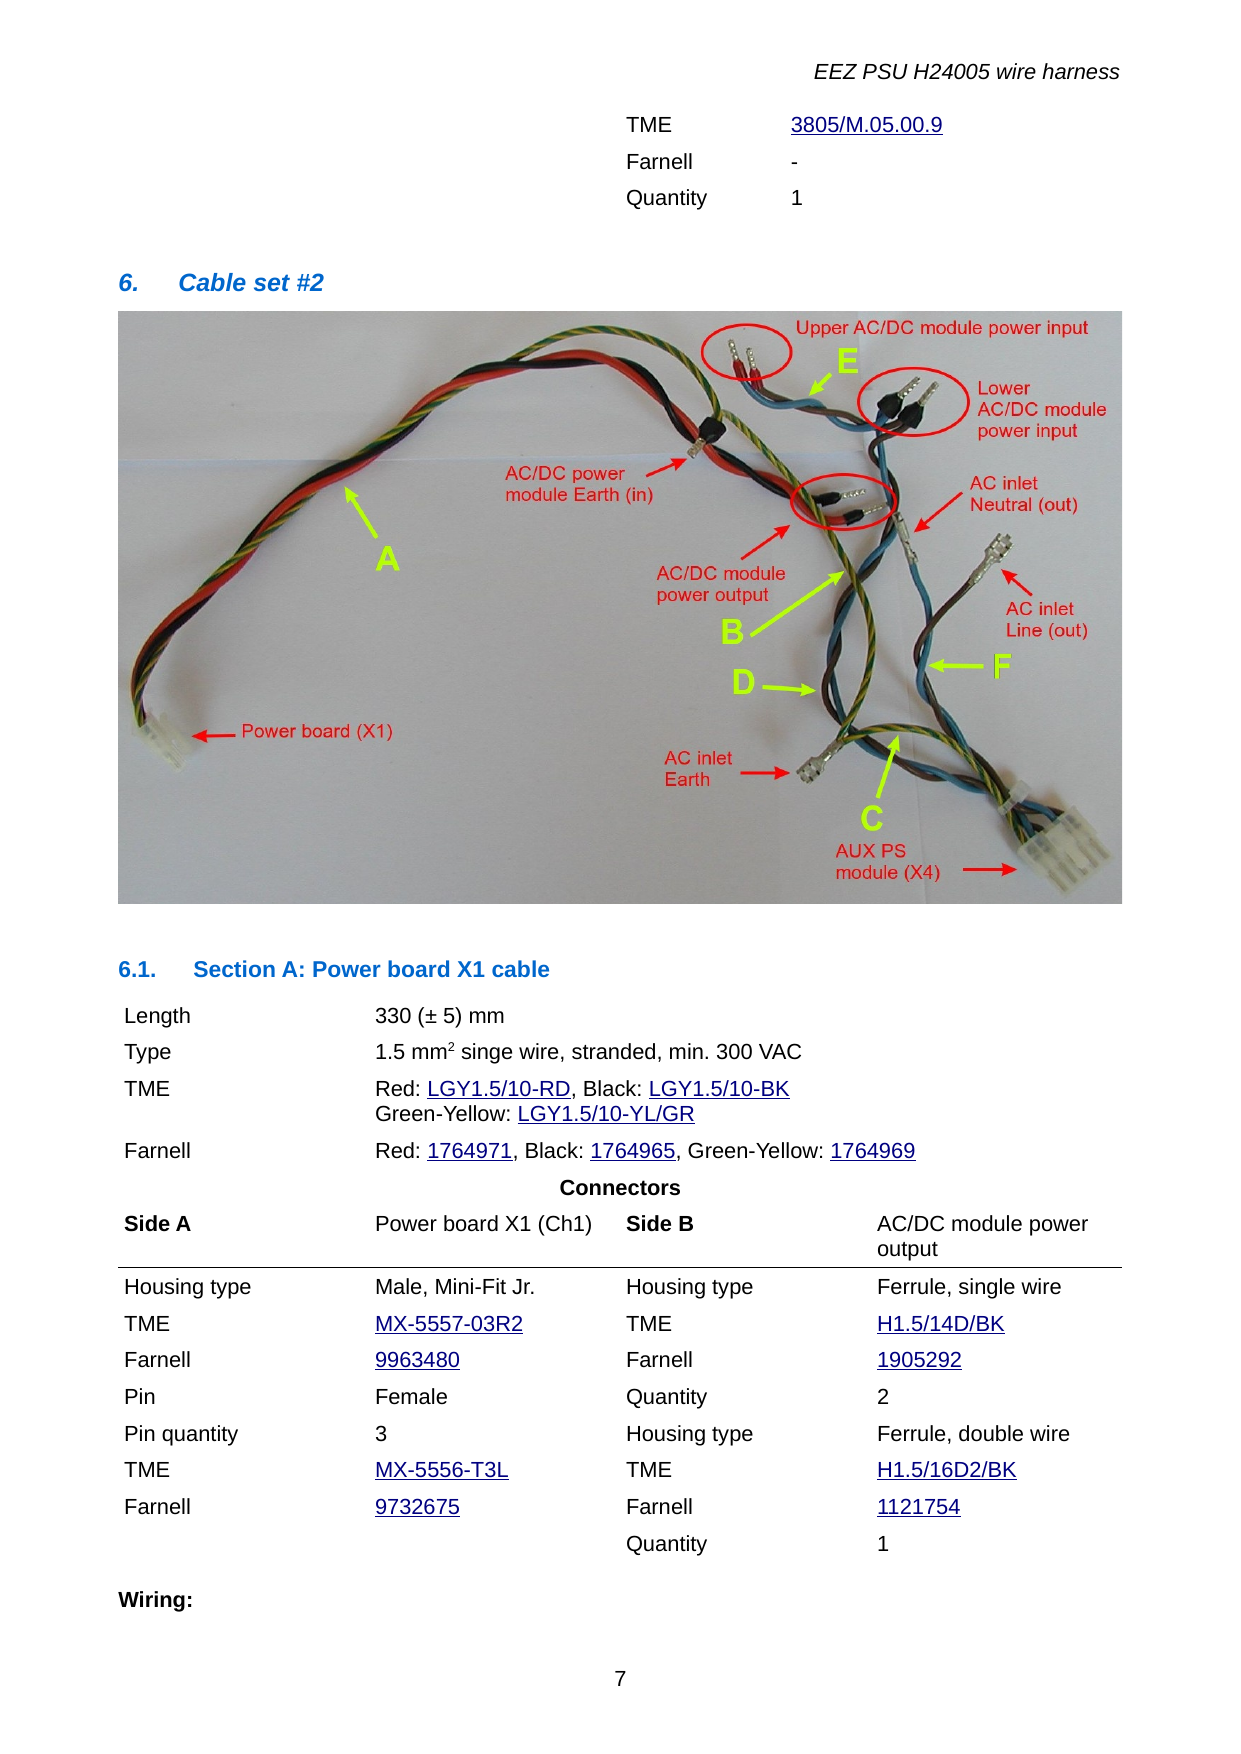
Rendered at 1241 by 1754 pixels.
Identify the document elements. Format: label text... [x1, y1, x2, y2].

table_cell [290, 143, 620, 179]
table_header [620, 997, 871, 1033]
table_cell AC/DC module power output [871, 1205, 1122, 1267]
table_cell 3 [369, 1415, 620, 1452]
table_cell TME [620, 1305, 871, 1342]
table_cell TME [620, 1452, 871, 1488]
table_cell [369, 1525, 620, 1562]
table_cell 2 [871, 1378, 1122, 1415]
table_cell Side B [620, 1205, 871, 1267]
table_cell [290, 106, 620, 143]
table_cell Power board X1 (Ch1) [369, 1205, 620, 1267]
table_cell 1 [785, 180, 1122, 216]
table_cell 1 [871, 1525, 1122, 1562]
table_cell Connectors [118, 1169, 1122, 1205]
table_cell TME [118, 1070, 369, 1132]
table_cell Farnell [620, 143, 785, 179]
table_cell Red: LGY1.5/10-RD, Black: LGY1.5/10-BK Green-Yellow: LGY1.5/10-YL/GR [369, 1070, 1122, 1132]
table_cell Housing type [118, 1268, 369, 1305]
table_cell Female [369, 1378, 620, 1415]
table_header [871, 997, 1122, 1033]
table_cell 3805/M.05.00.9 [785, 106, 1122, 143]
subtitle Cable set #2 [118, 268, 1122, 297]
table_cell [290, 180, 620, 216]
table_cell 9963480 [369, 1342, 620, 1378]
table_cell Farnell [620, 1342, 871, 1378]
table_cell H1.5/14D/BK [871, 1305, 1122, 1342]
table_cell Farnell [118, 1488, 369, 1525]
table_cell Farnell [620, 1488, 871, 1525]
table_cell H1.5/16D2/BK [871, 1452, 1122, 1488]
table_cell Farnell [118, 1132, 369, 1169]
table_cell [118, 180, 290, 216]
table_cell 1121754 [871, 1488, 1122, 1525]
table_cell Farnell [118, 1342, 369, 1378]
table_cell [118, 106, 290, 143]
table_header 330 (± 5) mm [369, 997, 620, 1033]
table_cell - [785, 143, 1122, 179]
table_header Length [118, 997, 369, 1033]
table_cell TME [118, 1452, 369, 1488]
table_cell MX-5556-T3L [369, 1452, 620, 1488]
table_cell Red: 1764971, Black: 1764965, Green-Yellow: 1764969 [369, 1132, 1122, 1169]
table_cell 1905292 [871, 1342, 1122, 1378]
table_cell Male, Mini-Fit Jr. [369, 1268, 620, 1305]
text Wiring: [118, 1587, 1122, 1612]
table_cell Quantity [620, 1378, 871, 1415]
table_cell [118, 1525, 369, 1562]
table_cell Pin [118, 1378, 369, 1415]
table_cell 9732675 [369, 1488, 620, 1525]
table_cell MX-5557-03R2 [369, 1305, 620, 1342]
table_cell Quantity [620, 180, 785, 216]
table_cell Housing type [620, 1415, 871, 1452]
table_cell TME [620, 106, 785, 143]
table_cell Housing type [620, 1268, 871, 1305]
table_cell Type [118, 1034, 369, 1070]
table_cell 1.5 mm2 singe wire, stranded, min. 300 VAC [369, 1034, 1122, 1070]
table_cell [118, 143, 290, 179]
table_cell TME [118, 1305, 369, 1342]
table_cell Side A [118, 1205, 369, 1267]
subtitle Section A: Power board X1 cable [118, 956, 1122, 982]
table_cell Ferrule, double wire [871, 1415, 1122, 1452]
table_cell Pin quantity [118, 1415, 369, 1452]
table_cell Quantity [620, 1525, 871, 1562]
table_cell Ferrule, single wire [871, 1268, 1122, 1305]
picture [118, 311, 1123, 904]
